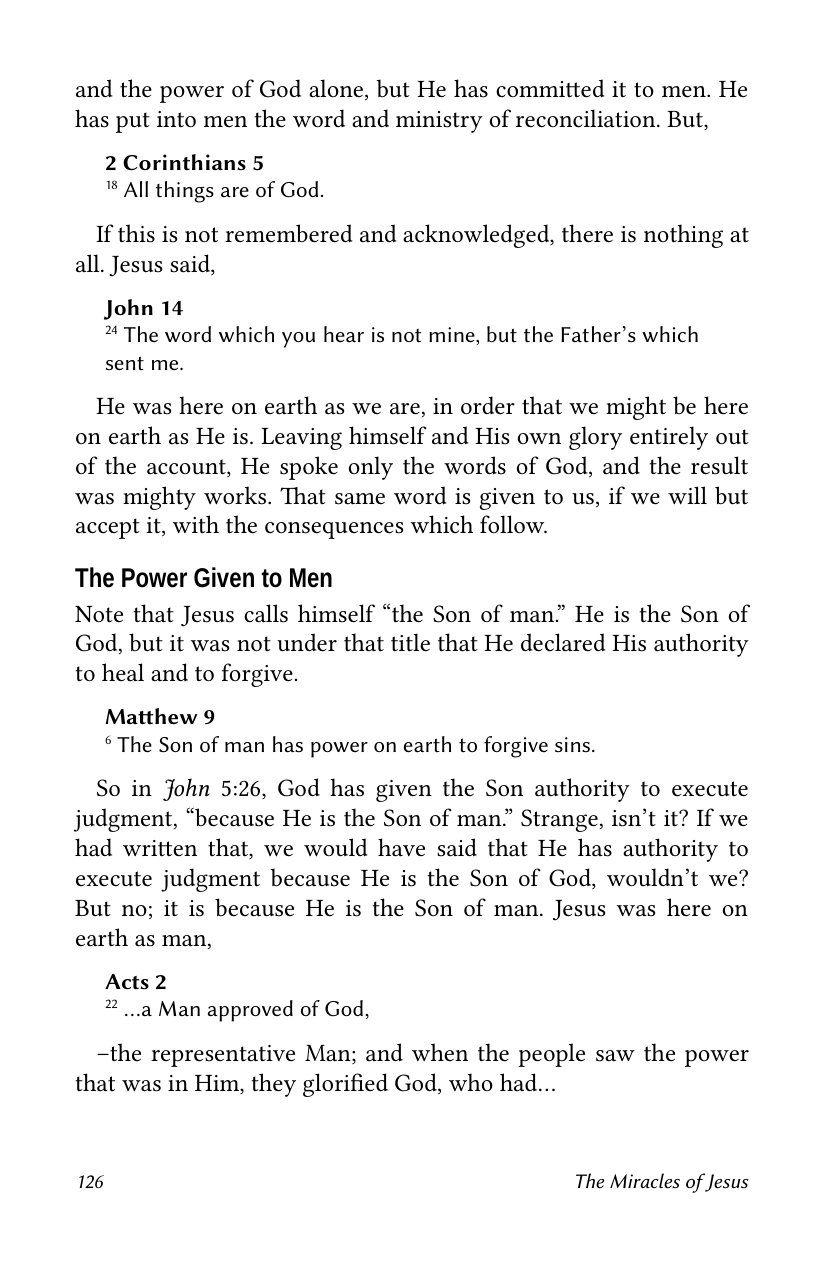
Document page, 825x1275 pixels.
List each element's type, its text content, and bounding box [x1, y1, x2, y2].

text 22 ...a Man approved of God, [105, 996, 720, 1022]
text Matthew 9 [105, 704, 750, 730]
text 6 The Son of man has power on earth to forgive sins. [105, 732, 720, 758]
text 2 Corinthians 5 [105, 150, 750, 176]
text So in John 5:26, God has given the Son authority to execute judgment, “because He is the Son of man.” Strange, isn’t it? If we had written that, we would have said that He has authority to execute judgment because He is the Son of God, wouldn’t we? But no; it is because He is the Son of man. Jesus was here on earth as man, [75, 774, 750, 952]
text 24 The word which you hear is not mine, but the Father’s which sent me. [105, 322, 720, 376]
text 18 All things are of God. [105, 177, 720, 203]
subtitle The Power Given to Men [75, 562, 750, 593]
text If this is not remembered and acknowledged, there is nothing at all. Jesus said, [75, 220, 750, 278]
text Note that Jesus calls himself “the Son of man.” He is the Son of God, but it was not under that title that He declared His authority to heal and to forgive. [75, 599, 750, 688]
text John 14 [105, 294, 750, 321]
text Acts 2 [105, 969, 750, 995]
text and the power of God alone, but He has committed it to men. He has put into men the word and ministry of reconciliation. But, [75, 75, 750, 133]
text He was here on earth as we are, in order that we might be here on earth as He is. Leaving himself and His own glory entirely out of the account, He spoke only the words of God, and the result was mighty works. That same word is given to us, if we will but accept it, with the consequences which follow. [75, 392, 750, 540]
text –the representative Man; and when the people saw the power that was in Him, they glorified God, who had… [75, 1039, 750, 1097]
